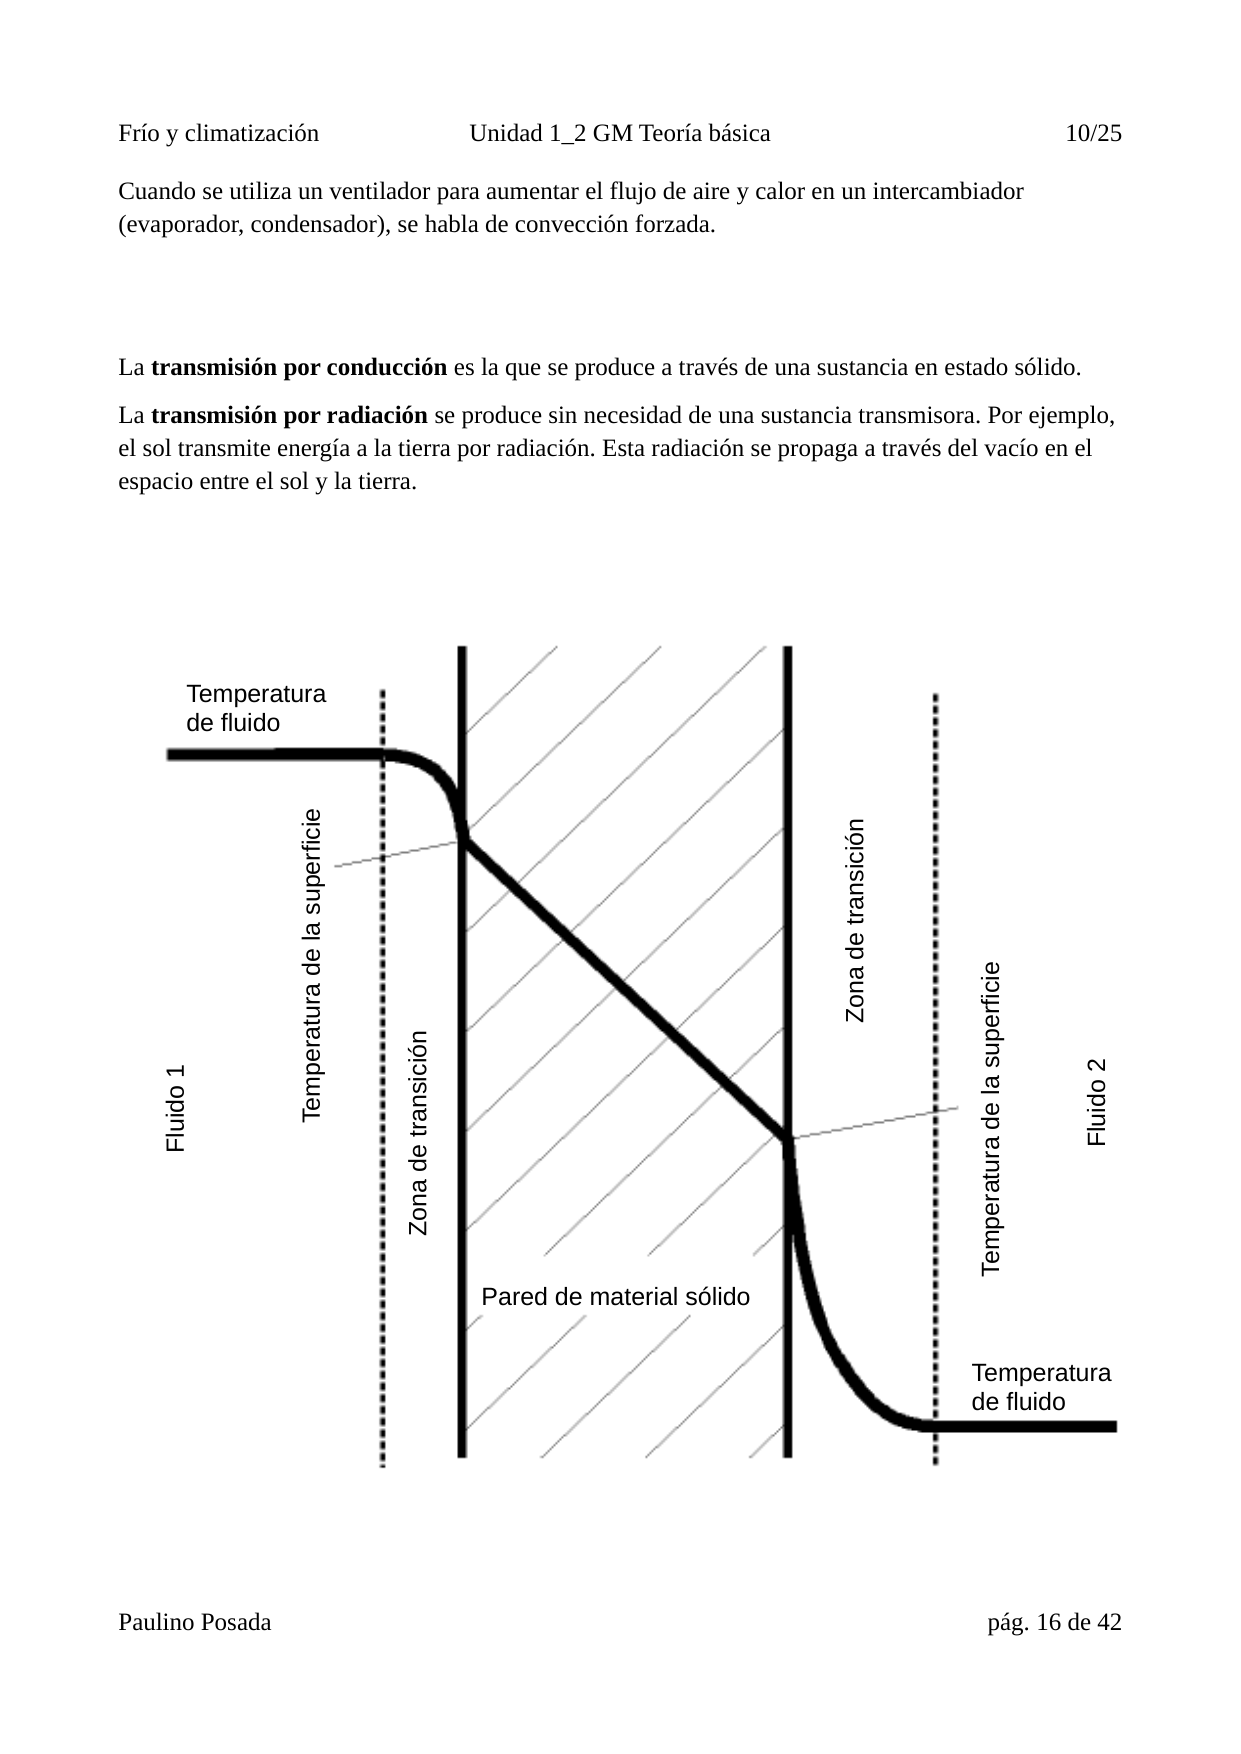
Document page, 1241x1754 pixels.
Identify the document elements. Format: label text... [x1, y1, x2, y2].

text La transmisión por radiación se produce sin necesidad de una sustancia transmisora. Por ejemplo, el sol transmite energía a la tierra por radiación. Esta radiación se propaga a través del vacío en el espacio entre el sol y la tierra. [118, 400, 1122, 494]
picture [59, 629, 1182, 1476]
text Cuando se utiliza un ventilador para aumentar el flujo de aire y calor en un intercambiador (evaporador, condensador), se habla de convección forzada. [118, 176, 1122, 238]
text La transmisión por conducción es la que se produce a través de una sustancia en estado sólido. [118, 352, 1122, 381]
